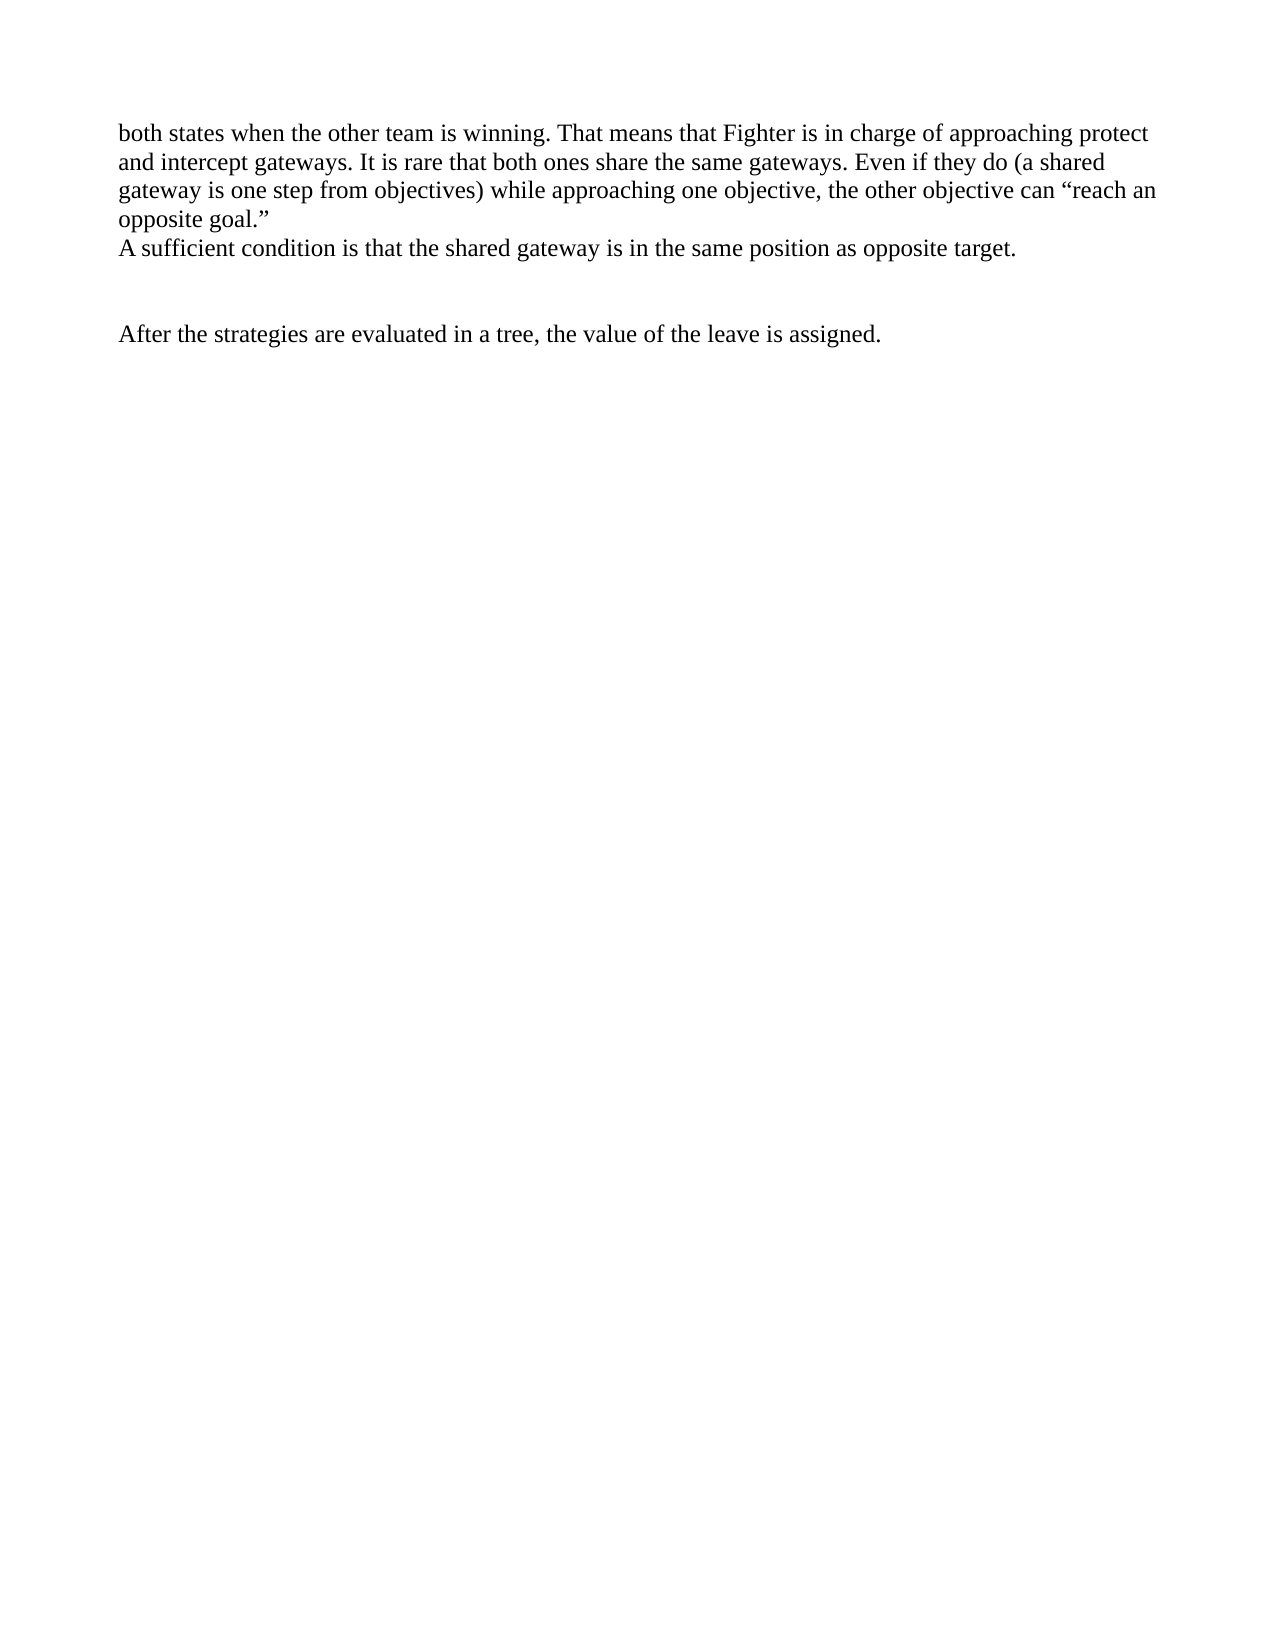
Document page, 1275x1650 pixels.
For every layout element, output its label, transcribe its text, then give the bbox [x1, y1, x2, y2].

text both states when the other team is winning. That means that Fighter is in charge of approaching protect and intercept gateways. It is rare that both ones share the same gateways. Even if they do (a shared gateway is one step from objectives) while approaching one objective, the other objective can “reach an opposite goal.” [118, 118, 1157, 233]
text A sufficient condition is that the shared gateway is in the same position as opposite target. [118, 233, 1157, 262]
text After the strategies are evaluated in a tree, the value of the leave is assigned. [118, 319, 1157, 348]
